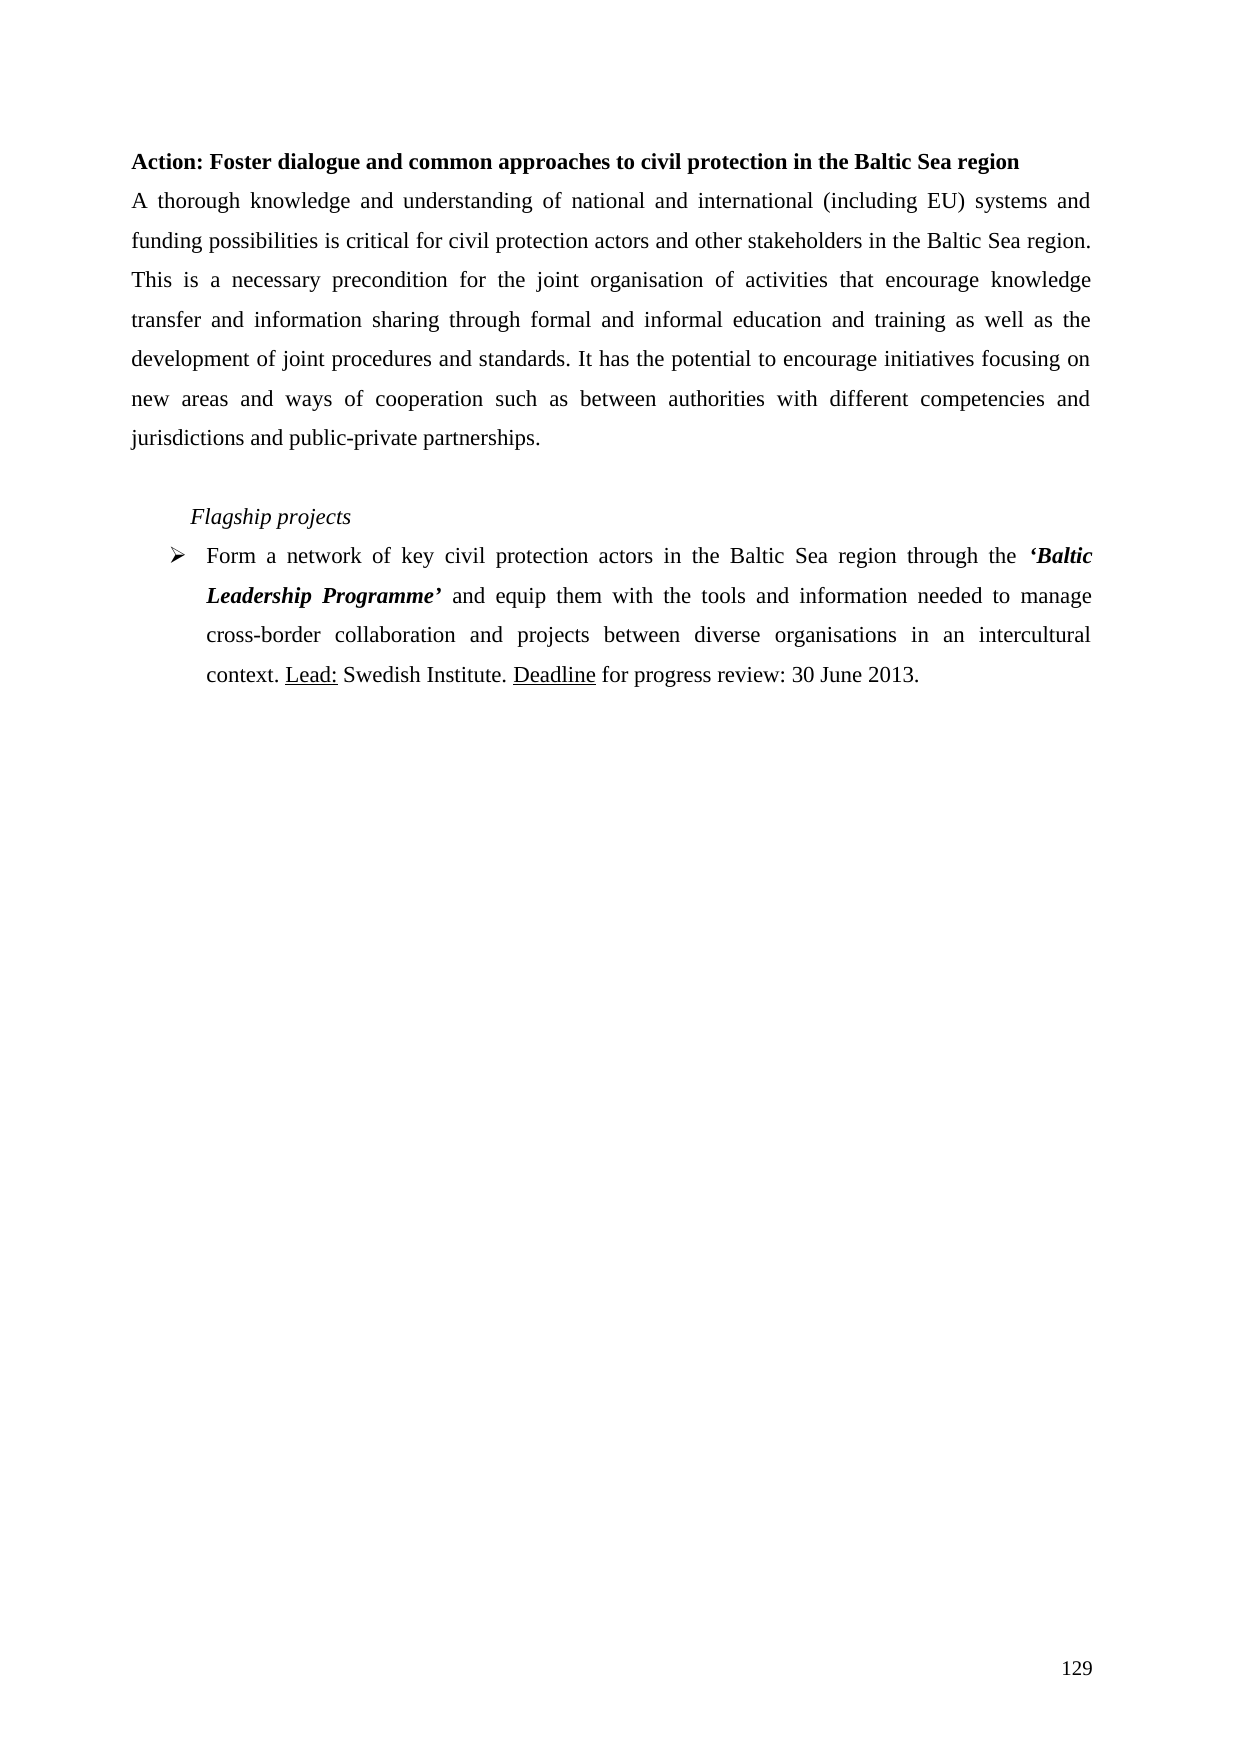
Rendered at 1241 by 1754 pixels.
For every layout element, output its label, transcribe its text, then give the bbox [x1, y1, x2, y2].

text A thorough knowledge and understanding of national and international (including EU) systems and funding possibilities is critical for civil protection actors and other stakeholders in the Baltic Sea region. This is a necessary precondition for the joint organisation of activities that encourage knowledge transfer and information sharing through formal and informal education and training as well as the development of joint procedures and standards. It has the potential to encourage initiatives focusing on new areas and ways of cooperation such as between authorities with different competencies and jurisdictions and public-private partnerships. [131, 187, 1092, 450]
text Action: Foster dialogue and common approaches to civil protection in the Baltic Sea region [131, 148, 1092, 174]
text Flagship projects [131, 503, 1092, 529]
list Form a network of key civil protection actors in the Baltic Sea region through the ‘Baltic Leadership Programme’ and equip them with the tools and information needed to manage cross-border collaboration and projects between diverse organisations in an intercultural context. Lead: Swedish Institute. Deadline for progress review: 30 June 2013. [169, 542, 1092, 687]
